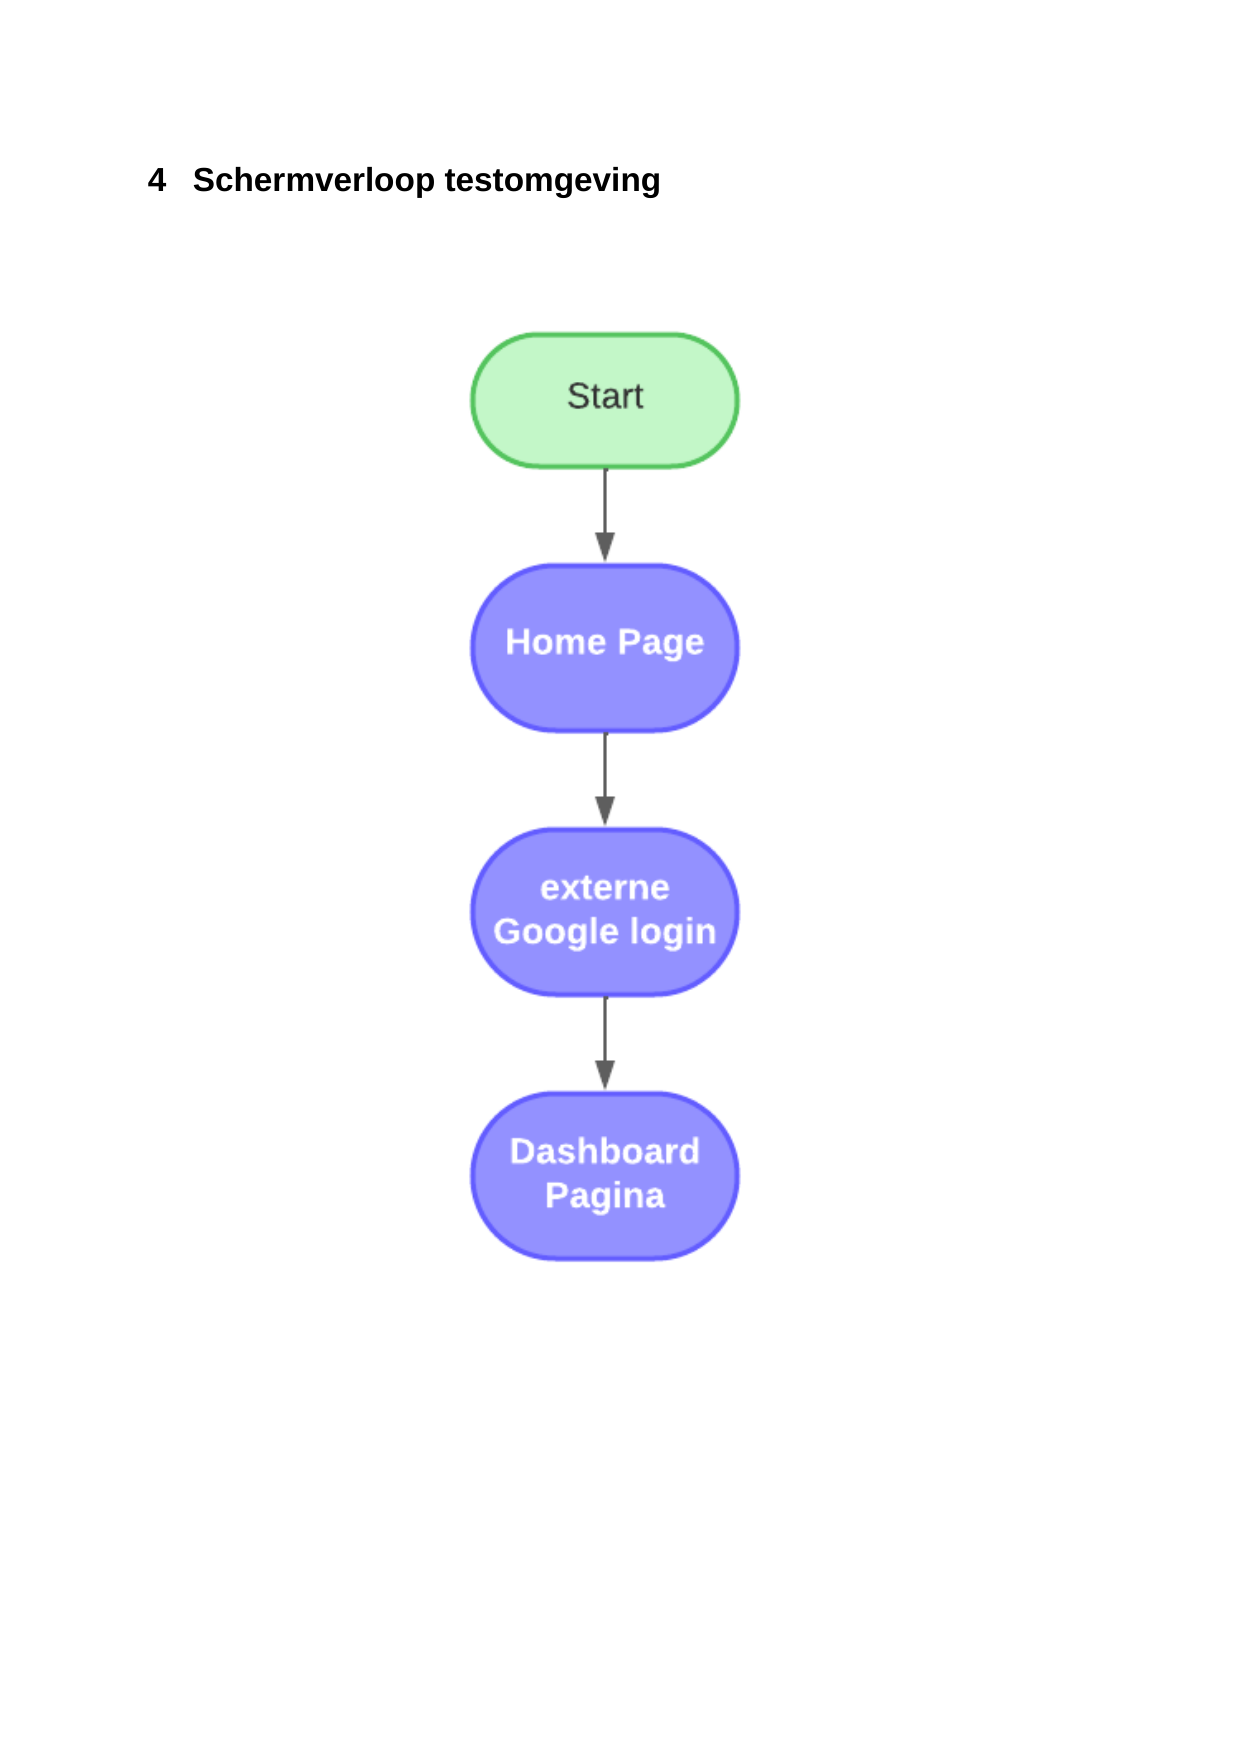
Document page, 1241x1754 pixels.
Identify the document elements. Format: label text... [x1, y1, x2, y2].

subtitle Schermverloop testomgeving [148, 160, 1093, 198]
